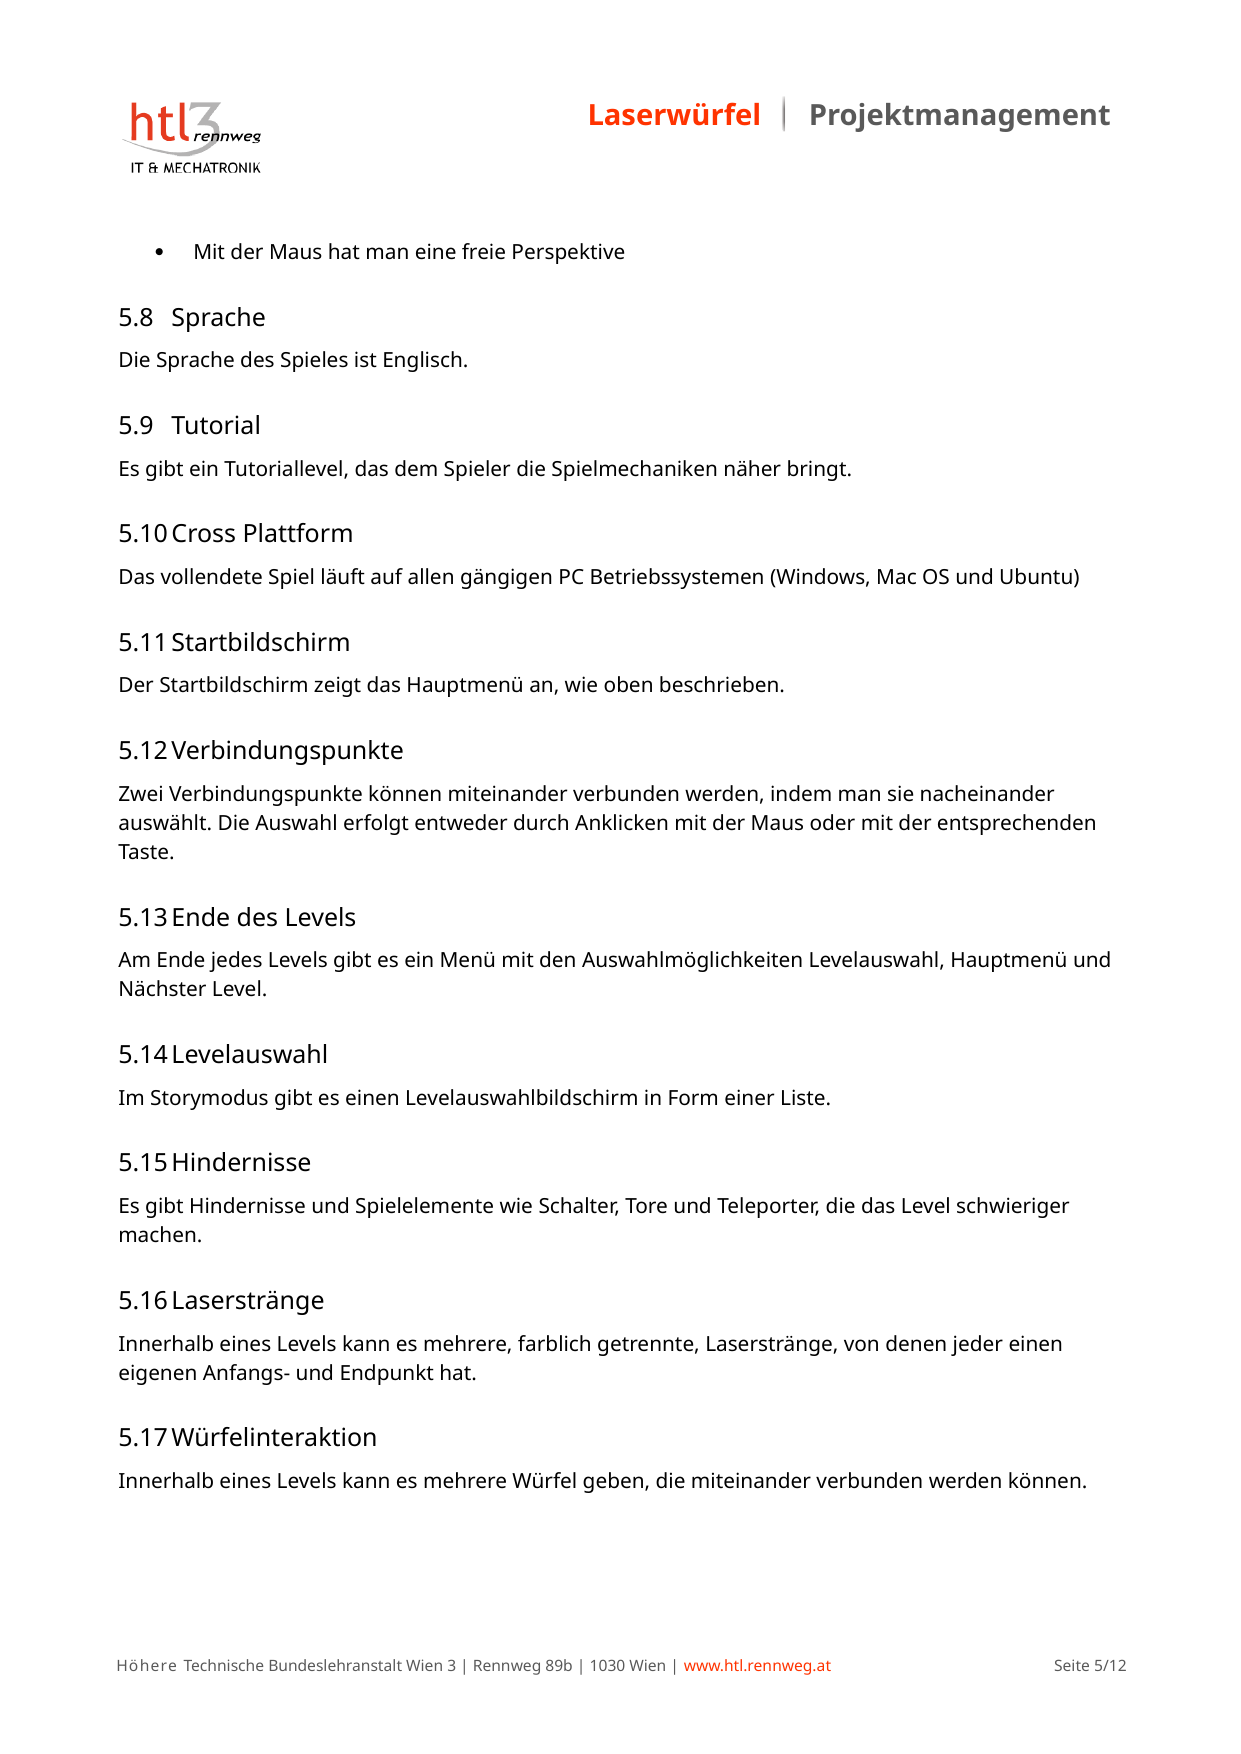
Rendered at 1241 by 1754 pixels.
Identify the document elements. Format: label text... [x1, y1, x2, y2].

subtitle Verbindungspunkte [118, 736, 1122, 765]
subtitle Startbildschirm [118, 628, 1122, 657]
subtitle Levelauswahl [118, 1040, 1122, 1069]
subtitle Hindernisse [118, 1148, 1122, 1178]
subtitle Ende des Levels [118, 903, 1122, 932]
text Das vollendete Spiel läuft auf allen gängigen PC Betriebssystemen (Windows, Mac OS und Ubuntu) [118, 561, 1122, 590]
text Zwei Verbindungspunkte können miteinander verbunden werden, indem man sie nacheinander auswählt. Die Auswahl erfolgt entweder durch Anklicken mit der Maus oder mit der entsprechenden Taste. [118, 778, 1122, 865]
subtitle Tutorial [118, 411, 1122, 440]
subtitle Cross Plattform [118, 519, 1122, 548]
subtitle Laserstränge [118, 1286, 1122, 1315]
subtitle Würfelinteraktion [118, 1423, 1122, 1453]
text Am Ende jedes Levels gibt es ein Menü mit den Auswahlmöglichkeiten Levelauswahl, Hauptmenü und Nächster Level. [118, 944, 1122, 1003]
text Es gibt ein Tutoriallevel, das dem Spieler die Spielmechaniken näher bringt. [118, 453, 1122, 482]
text Im Storymodus gibt es einen Levelauswahlbildschirm in Form einer Liste. [118, 1082, 1122, 1111]
text Innerhalb eines Levels kann es mehrere, farblich getrennte, Laserstränge, von denen jeder einen eigenen Anfangs- und Endpunkt hat. [118, 1328, 1122, 1386]
text Innerhalb eines Levels kann es mehrere Würfel geben, die miteinander verbunden werden können. [118, 1465, 1122, 1494]
subtitle Sprache [118, 303, 1122, 332]
list Mit der Maus hat man eine freie Perspektive [156, 236, 1122, 265]
text Die Sprache des Spieles ist Englisch. [118, 344, 1122, 373]
text Es gibt Hindernisse und Spielelemente wie Schalter, Tore und Teleporter, die das Level schwieriger machen. [118, 1190, 1122, 1248]
text Der Startbildschirm zeigt das Hauptmenü an, wie oben beschrieben. [118, 669, 1122, 698]
